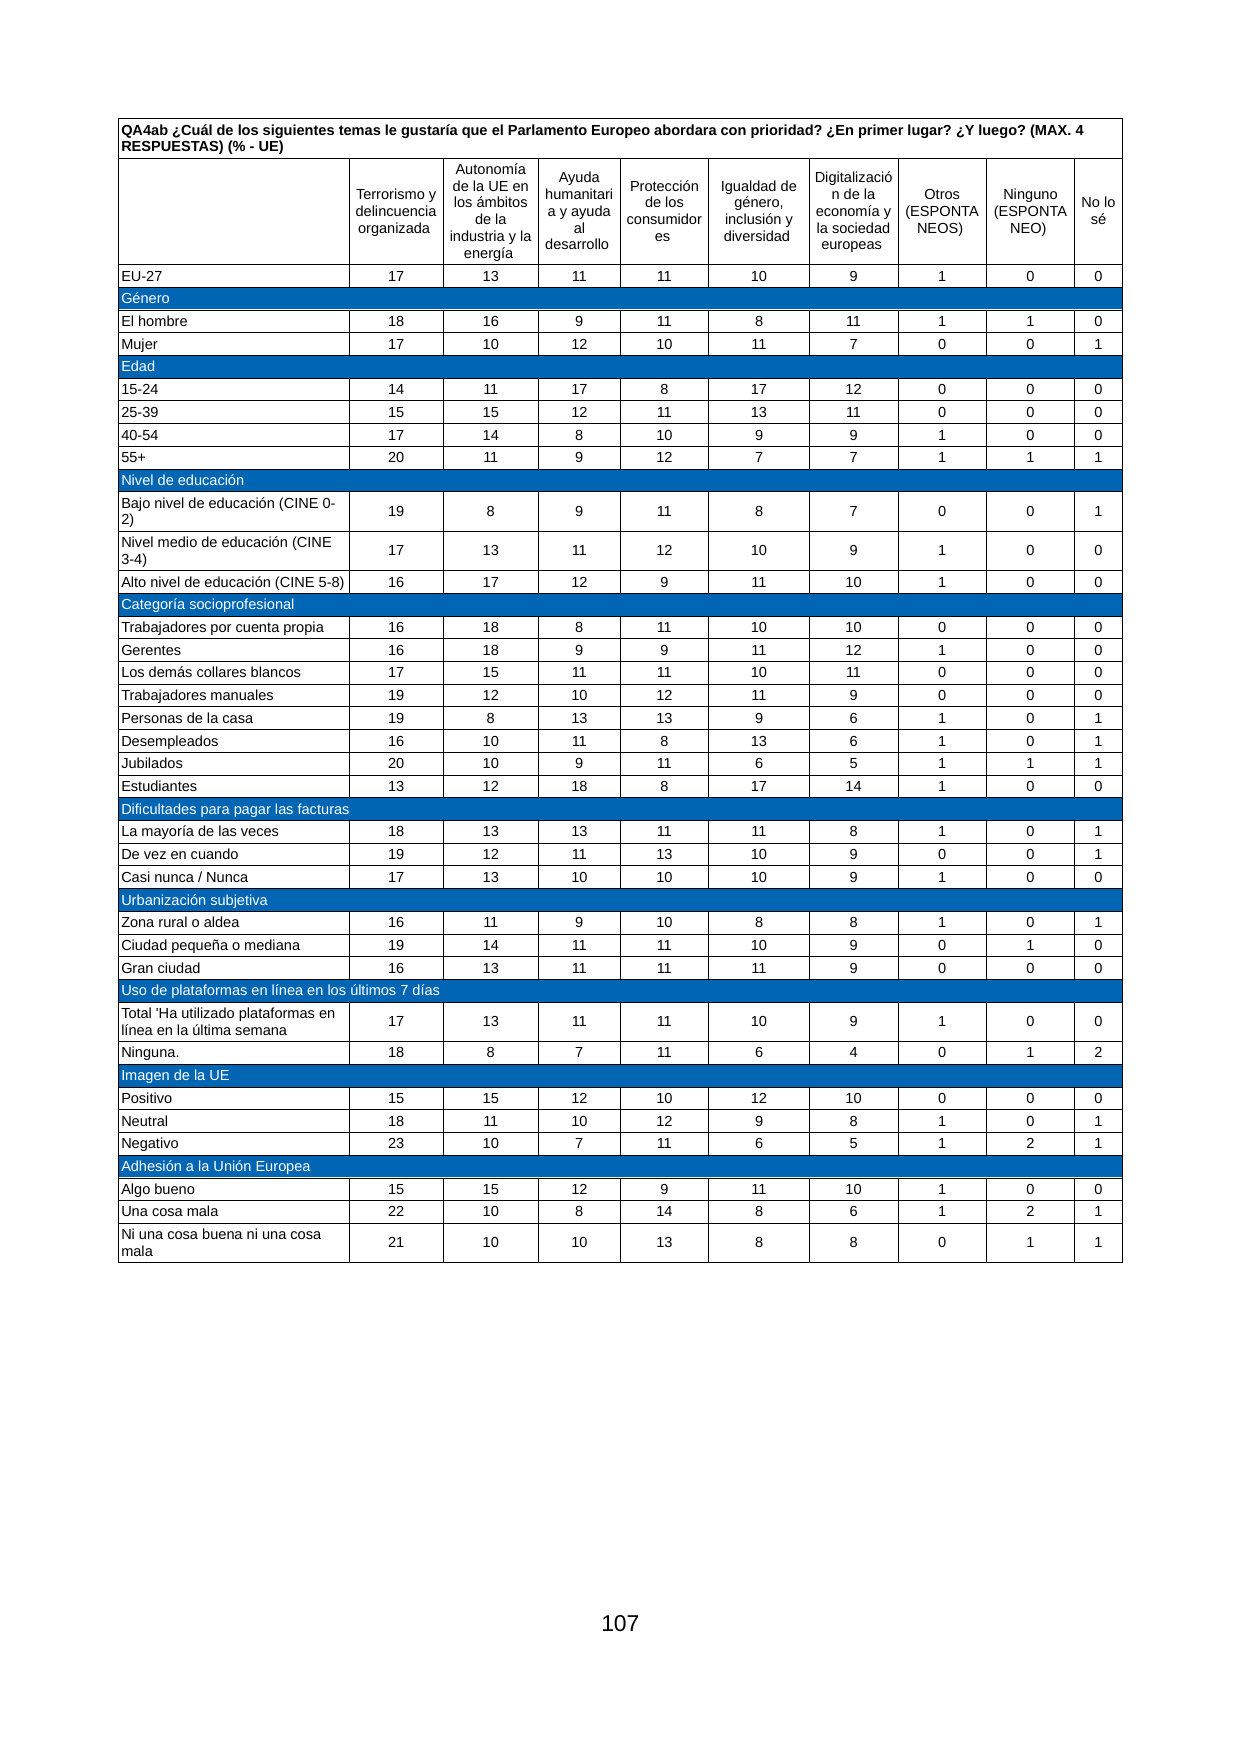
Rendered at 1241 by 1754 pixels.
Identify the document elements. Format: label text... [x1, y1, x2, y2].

table_cell 13 [621, 707, 708, 729]
table_cell 1 [1075, 492, 1122, 531]
table_cell 0 [1075, 1088, 1122, 1109]
table_cell Una cosa mala [119, 1201, 349, 1223]
table_cell 1 [987, 1042, 1074, 1064]
table_cell 17 [444, 571, 538, 593]
table_cell 0 [987, 685, 1074, 706]
table_cell 4 [810, 1042, 898, 1064]
table_cell 0 [1075, 571, 1122, 593]
table_cell 0 [1075, 617, 1122, 638]
table_cell 0 [987, 532, 1074, 570]
table_cell 1 [1075, 844, 1122, 865]
table_cell Género [119, 288, 1122, 309]
table_cell 10 [444, 753, 538, 774]
table_cell 11 [539, 1003, 620, 1041]
table_cell 18 [350, 311, 443, 332]
table_cell 19 [350, 707, 443, 729]
table_cell 1 [899, 447, 986, 468]
table_cell Terrorismo y delincuencia organizada [350, 159, 443, 264]
table_cell 1 [899, 311, 986, 332]
table_cell 11 [444, 379, 538, 400]
table_cell 0 [987, 821, 1074, 843]
table_cell 0 [1075, 935, 1122, 956]
table_cell 13 [444, 866, 538, 888]
table_cell 18 [350, 1042, 443, 1064]
table_cell 11 [709, 571, 809, 593]
table_cell Desempleados [119, 730, 349, 752]
table_cell 11 [621, 265, 708, 287]
table_cell 11 [621, 1003, 708, 1041]
table_cell 1 [1075, 1201, 1122, 1223]
table_cell Gran ciudad [119, 957, 349, 979]
table_cell 0 [987, 1088, 1074, 1109]
table_cell 0 [987, 844, 1074, 865]
table_cell 16 [350, 639, 443, 661]
table_cell 11 [539, 844, 620, 865]
table_cell 1 [899, 571, 986, 593]
table_cell 17 [350, 866, 443, 888]
table_cell 1 [1075, 1224, 1122, 1262]
table_cell 1 [899, 1179, 986, 1200]
table_cell 9 [539, 639, 620, 661]
table_cell 0 [987, 571, 1074, 593]
table_cell 7 [810, 447, 898, 468]
table_cell 8 [621, 776, 708, 797]
table_cell 0 [987, 424, 1074, 446]
table_cell 13 [444, 821, 538, 843]
table_cell 0 [987, 265, 1074, 287]
table_cell 11 [444, 1110, 538, 1132]
table_cell 12 [539, 1088, 620, 1109]
table_cell 8 [709, 311, 809, 332]
table_cell 0 [987, 379, 1074, 400]
table_cell 0 [1075, 532, 1122, 570]
table_cell 0 [899, 617, 986, 638]
table_cell 8 [709, 912, 809, 933]
table_cell 10 [810, 617, 898, 638]
table_cell Imagen de la UE [119, 1065, 1122, 1087]
table_cell 1 [899, 753, 986, 774]
table_cell 10 [709, 617, 809, 638]
table_cell 7 [539, 1042, 620, 1064]
table_cell 0 [987, 492, 1074, 531]
table_cell 9 [539, 753, 620, 774]
table_cell 1 [1075, 447, 1122, 468]
table_cell 12 [810, 379, 898, 400]
table_cell 0 [1075, 957, 1122, 979]
table_cell 12 [621, 532, 708, 570]
table_cell 7 [810, 492, 898, 531]
table_cell 9 [810, 265, 898, 287]
table_cell 10 [621, 424, 708, 446]
table_cell 8 [709, 1224, 809, 1262]
table_cell 17 [350, 1003, 443, 1041]
table_cell 6 [709, 1042, 809, 1064]
table_cell 10 [539, 866, 620, 888]
table_cell 10 [709, 662, 809, 684]
table_cell 16 [350, 730, 443, 752]
table_cell 1 [899, 1133, 986, 1155]
table_cell Neutral [119, 1110, 349, 1132]
table_cell 0 [899, 662, 986, 684]
table_cell 8 [810, 821, 898, 843]
table_cell 0 [1075, 685, 1122, 706]
table_cell Ninguna. [119, 1042, 349, 1064]
table_cell 0 [1075, 1003, 1122, 1041]
table_cell 1 [899, 866, 986, 888]
table_cell 5 [810, 753, 898, 774]
table_cell 13 [444, 532, 538, 570]
table_cell 10 [709, 532, 809, 570]
table_cell 11 [709, 333, 809, 355]
table_cell 40-54 [119, 424, 349, 446]
table_cell 10 [709, 265, 809, 287]
table_cell EU-27 [119, 265, 349, 287]
table_cell 0 [1075, 424, 1122, 446]
table_cell 10 [444, 333, 538, 355]
table_cell 17 [350, 532, 443, 570]
table_cell Estudiantes [119, 776, 349, 797]
table_cell 0 [1075, 379, 1122, 400]
table_cell 16 [350, 617, 443, 638]
table_cell 9 [539, 311, 620, 332]
table_cell 11 [621, 401, 708, 423]
table_cell 12 [539, 571, 620, 593]
table_cell 19 [350, 844, 443, 865]
table_cell 15 [444, 1179, 538, 1200]
table_cell 8 [444, 707, 538, 729]
table_cell 0 [987, 730, 1074, 752]
table_cell 13 [709, 401, 809, 423]
table_cell 11 [621, 492, 708, 531]
table_cell 12 [444, 685, 538, 706]
table_cell 2 [987, 1201, 1074, 1223]
table_cell 15 [444, 1088, 538, 1109]
table_cell 1 [987, 1224, 1074, 1262]
table_cell 1 [899, 424, 986, 446]
table_cell 10 [621, 866, 708, 888]
table_cell 10 [621, 1088, 708, 1109]
table_cell 16 [444, 311, 538, 332]
table_cell 15 [350, 1088, 443, 1109]
table_cell 18 [350, 821, 443, 843]
table_cell 9 [621, 1179, 708, 1200]
table_cell 0 [1075, 265, 1122, 287]
table_cell La mayoría de las veces [119, 821, 349, 843]
table_cell 11 [621, 957, 708, 979]
table_cell Adhesión a la Unión Europea [119, 1156, 1122, 1177]
table_cell 0 [1075, 639, 1122, 661]
table_cell 10 [810, 1088, 898, 1109]
table_cell 12 [810, 639, 898, 661]
table_cell 9 [539, 492, 620, 531]
table_cell Alto nivel de educación (CINE 5-8) [119, 571, 349, 593]
table_cell 8 [621, 730, 708, 752]
table_cell 0 [1075, 776, 1122, 797]
table_cell 10 [709, 844, 809, 865]
table_cell 8 [539, 617, 620, 638]
table_cell 12 [621, 1110, 708, 1132]
table_cell 12 [621, 685, 708, 706]
table_cell 13 [350, 776, 443, 797]
table_cell 12 [621, 447, 708, 468]
table_cell 13 [444, 957, 538, 979]
table_cell 20 [350, 447, 443, 468]
table_cell 11 [621, 617, 708, 638]
table_cell 1 [1075, 912, 1122, 933]
table_cell Ninguno (ESPONTANEO) [987, 159, 1074, 264]
table_cell 13 [539, 821, 620, 843]
table_cell 0 [987, 912, 1074, 933]
table_cell 13 [621, 844, 708, 865]
table_cell 15 [444, 401, 538, 423]
table_cell 6 [709, 1133, 809, 1155]
table_cell 10 [621, 912, 708, 933]
table_cell 6 [810, 730, 898, 752]
table_cell 10 [621, 333, 708, 355]
table_cell 16 [350, 571, 443, 593]
table_cell 17 [350, 265, 443, 287]
table_cell Digitalización de la economía y la sociedad europeas [810, 159, 898, 264]
table_cell Zona rural o aldea [119, 912, 349, 933]
table_cell 13 [621, 1224, 708, 1262]
table_cell 0 [987, 707, 1074, 729]
table_cell 0 [899, 1042, 986, 1064]
table_cell 0 [899, 379, 986, 400]
table_cell Mujer [119, 333, 349, 355]
table_cell Casi nunca / Nunca [119, 866, 349, 888]
table_cell 6 [810, 1201, 898, 1223]
table_cell Personas de la casa [119, 707, 349, 729]
table_cell 11 [709, 639, 809, 661]
table_cell 13 [444, 265, 538, 287]
table_cell 0 [1075, 1179, 1122, 1200]
table_cell 23 [350, 1133, 443, 1155]
table_cell Urbanización subjetiva [119, 889, 1122, 911]
table_cell 10 [810, 571, 898, 593]
table_cell 11 [444, 912, 538, 933]
table_cell 10 [539, 1224, 620, 1262]
table_cell Dificultades para pagar las facturas [119, 798, 1122, 820]
table_cell 1 [1075, 730, 1122, 752]
table_cell 10 [709, 1003, 809, 1041]
table_cell [119, 159, 349, 264]
table_cell 1 [899, 532, 986, 570]
table_cell Jubilados [119, 753, 349, 774]
table_cell 9 [539, 447, 620, 468]
table_cell Igualdad de género, inclusión y diversidad [709, 159, 809, 264]
table_cell 14 [621, 1201, 708, 1223]
table_cell 0 [987, 1110, 1074, 1132]
table_cell 11 [709, 821, 809, 843]
table_cell 9 [810, 957, 898, 979]
table_cell Nivel de educación [119, 470, 1122, 491]
table_cell De vez en cuando [119, 844, 349, 865]
table_cell 11 [539, 935, 620, 956]
table_cell 19 [350, 685, 443, 706]
table_cell 1 [899, 912, 986, 933]
table_cell 18 [539, 776, 620, 797]
table_cell 0 [1075, 401, 1122, 423]
table_cell 11 [810, 311, 898, 332]
table_cell 10 [810, 1179, 898, 1200]
table_cell 17 [709, 776, 809, 797]
table_cell 1 [899, 639, 986, 661]
table_cell Ciudad pequeña o mediana [119, 935, 349, 956]
table_cell 10 [709, 935, 809, 956]
table_cell 18 [350, 1110, 443, 1132]
table_cell 17 [350, 333, 443, 355]
table_header QA4ab ¿Cuál de los siguientes temas le gustaría que el Parlamento Europeo abordara con prioridad? ¿En primer lugar? ¿Y luego? (MAX. 4 RESPUESTAS) (% - UE) [119, 119, 1122, 158]
table_cell 7 [539, 1133, 620, 1155]
table_cell 9 [810, 935, 898, 956]
table_cell 6 [810, 707, 898, 729]
table_cell 11 [621, 935, 708, 956]
table_cell 8 [539, 424, 620, 446]
table_cell Los demás collares blancos [119, 662, 349, 684]
table_cell 9 [810, 685, 898, 706]
table_cell 0 [987, 333, 1074, 355]
table_cell 14 [810, 776, 898, 797]
table_cell 10 [444, 1224, 538, 1262]
table_cell 8 [444, 1042, 538, 1064]
table_cell Algo bueno [119, 1179, 349, 1200]
table_cell 22 [350, 1201, 443, 1223]
table_cell 1 [899, 1201, 986, 1223]
table_cell 12 [539, 1179, 620, 1200]
table_cell Ni una cosa buena ni una cosa mala [119, 1224, 349, 1262]
table_cell 1 [987, 753, 1074, 774]
table_cell 11 [621, 753, 708, 774]
table_cell 11 [444, 447, 538, 468]
table_cell 15 [350, 401, 443, 423]
table_cell 0 [1075, 662, 1122, 684]
table_cell 1 [987, 935, 1074, 956]
table_cell 19 [350, 935, 443, 956]
table_cell 25-39 [119, 401, 349, 423]
table_cell 9 [810, 532, 898, 570]
table_cell 0 [987, 662, 1074, 684]
table_cell 10 [444, 730, 538, 752]
table_cell 11 [709, 957, 809, 979]
table_cell 11 [621, 1042, 708, 1064]
table_cell 0 [899, 685, 986, 706]
table_cell 11 [539, 265, 620, 287]
table_cell 0 [899, 1224, 986, 1262]
table_cell 20 [350, 753, 443, 774]
table_cell 13 [444, 1003, 538, 1041]
table_cell 18 [444, 617, 538, 638]
table_cell 8 [539, 1201, 620, 1223]
table_cell 16 [350, 957, 443, 979]
table_cell 9 [621, 571, 708, 593]
table_cell 1 [899, 730, 986, 752]
table_cell 2 [987, 1133, 1074, 1155]
table_cell 0 [1075, 311, 1122, 332]
table_cell 14 [444, 935, 538, 956]
table_cell 7 [709, 447, 809, 468]
table_cell 0 [899, 935, 986, 956]
table_cell 8 [810, 1224, 898, 1262]
table_cell 11 [621, 821, 708, 843]
table_cell 9 [810, 1003, 898, 1041]
table_cell 0 [899, 957, 986, 979]
table_cell 8 [444, 492, 538, 531]
table_cell 7 [810, 333, 898, 355]
table_cell 11 [539, 532, 620, 570]
table_cell 13 [539, 707, 620, 729]
table_cell 12 [444, 844, 538, 865]
table_cell 15 [350, 1179, 443, 1200]
table_cell 10 [539, 685, 620, 706]
table_cell Trabajadores manuales [119, 685, 349, 706]
table_cell Protección de los consumidores [621, 159, 708, 264]
table_cell 12 [539, 333, 620, 355]
table_cell 19 [350, 492, 443, 531]
table_cell 1 [899, 1110, 986, 1132]
table_cell 0 [987, 639, 1074, 661]
table_cell 2 [1075, 1042, 1122, 1064]
table_cell 12 [539, 401, 620, 423]
table_cell 11 [709, 1179, 809, 1200]
table_cell Ayuda humanitaria y ayuda al desarrollo [539, 159, 620, 264]
table_cell 8 [810, 1110, 898, 1132]
table_cell 11 [621, 311, 708, 332]
table_cell 10 [444, 1201, 538, 1223]
table_cell 55+ [119, 447, 349, 468]
table_cell Categoría socioprofesional [119, 594, 1122, 616]
table_cell 11 [810, 401, 898, 423]
table_cell 9 [810, 844, 898, 865]
table_cell 1 [1075, 1110, 1122, 1132]
table_cell No lo sé [1075, 159, 1122, 264]
table_cell 1 [899, 707, 986, 729]
table_cell 1 [899, 265, 986, 287]
table_cell 9 [709, 707, 809, 729]
table_cell Trabajadores por cuenta propia [119, 617, 349, 638]
table_cell 1 [1075, 1133, 1122, 1155]
table_cell 13 [709, 730, 809, 752]
table_cell 11 [539, 957, 620, 979]
table_cell 17 [539, 379, 620, 400]
table_cell 1 [899, 776, 986, 797]
table_cell 0 [987, 617, 1074, 638]
table_cell 0 [899, 401, 986, 423]
table_cell 15 [444, 662, 538, 684]
table_cell 9 [709, 424, 809, 446]
table_cell 18 [444, 639, 538, 661]
table_cell 0 [1075, 866, 1122, 888]
table_cell Gerentes [119, 639, 349, 661]
table_cell 9 [621, 639, 708, 661]
table_cell 10 [539, 1110, 620, 1132]
table_cell 1 [987, 311, 1074, 332]
table_cell 1 [1075, 753, 1122, 774]
table_cell 0 [899, 492, 986, 531]
table_cell 14 [444, 424, 538, 446]
table_cell 1 [1075, 821, 1122, 843]
table_cell 1 [899, 821, 986, 843]
table_cell 1 [987, 447, 1074, 468]
table_cell 17 [350, 424, 443, 446]
table_cell 11 [810, 662, 898, 684]
table_cell Edad [119, 356, 1122, 378]
table_cell 11 [621, 1133, 708, 1155]
table_cell 10 [709, 866, 809, 888]
table_cell 9 [810, 866, 898, 888]
table_cell 12 [709, 1088, 809, 1109]
table_cell El hombre [119, 311, 349, 332]
table_cell Bajo nivel de educación (CINE 0-2) [119, 492, 349, 531]
table_cell 0 [987, 866, 1074, 888]
table_cell 12 [444, 776, 538, 797]
table_cell 9 [709, 1110, 809, 1132]
table_cell 0 [899, 1088, 986, 1109]
table_cell Otros (ESPONTANEOS) [899, 159, 986, 264]
table_cell Uso de plataformas en línea en los últimos 7 días [119, 980, 1122, 1002]
table_cell 8 [709, 492, 809, 531]
table_cell 8 [709, 1201, 809, 1223]
table_cell 8 [810, 912, 898, 933]
table_cell 0 [899, 844, 986, 865]
table_cell Autonomía de la UE en los ámbitos de la industria y la energía [444, 159, 538, 264]
table_cell 1 [899, 1003, 986, 1041]
table_cell 16 [350, 912, 443, 933]
table_cell 17 [709, 379, 809, 400]
table_cell 5 [810, 1133, 898, 1155]
table_cell 1 [1075, 333, 1122, 355]
table_cell 15-24 [119, 379, 349, 400]
table_cell 10 [444, 1133, 538, 1155]
table_cell 17 [350, 662, 443, 684]
table_cell 0 [899, 333, 986, 355]
table_cell 11 [709, 685, 809, 706]
table_cell 6 [709, 753, 809, 774]
table_cell 0 [987, 1003, 1074, 1041]
table_cell 9 [539, 912, 620, 933]
table_cell 0 [987, 1179, 1074, 1200]
table_cell Positivo [119, 1088, 349, 1109]
table_cell Total 'Ha utilizado plataformas en línea en la última semana [119, 1003, 349, 1041]
table_cell 8 [621, 379, 708, 400]
table_cell 11 [539, 662, 620, 684]
table_cell 0 [987, 401, 1074, 423]
table_cell 0 [987, 957, 1074, 979]
table_cell 21 [350, 1224, 443, 1262]
table_cell 14 [350, 379, 443, 400]
table_cell 0 [987, 776, 1074, 797]
table_cell Nivel medio de educación (CINE 3-4) [119, 532, 349, 570]
table_cell Negativo [119, 1133, 349, 1155]
table_cell 11 [539, 730, 620, 752]
table_cell 1 [1075, 707, 1122, 729]
table_cell 9 [810, 424, 898, 446]
table_cell 11 [621, 662, 708, 684]
